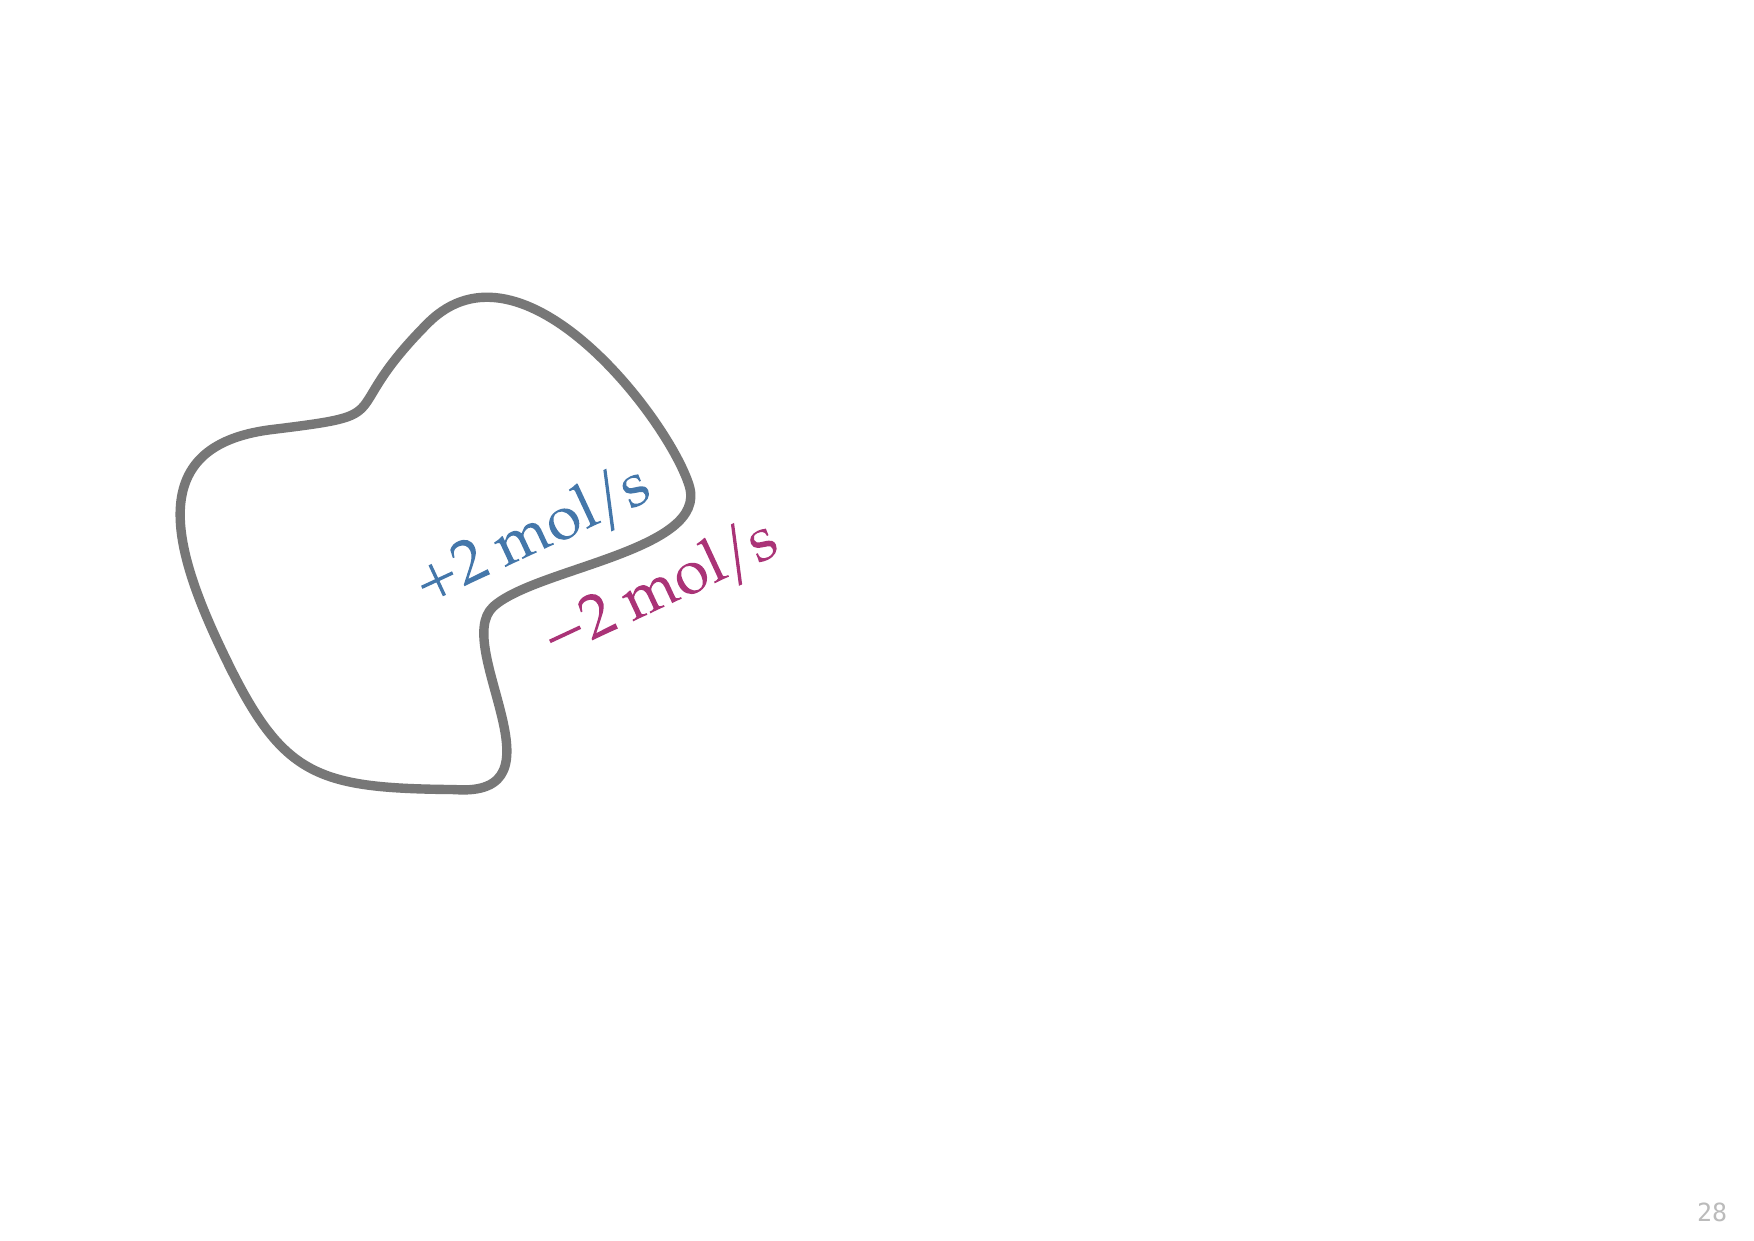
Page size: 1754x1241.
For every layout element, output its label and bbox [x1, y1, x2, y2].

text_box [676, 562, 708, 595]
text_box [622, 577, 682, 622]
text_box [549, 508, 580, 540]
text_box [568, 483, 602, 530]
text_box [549, 625, 582, 644]
text_box [450, 539, 491, 587]
text_box [603, 468, 615, 532]
text_box [578, 594, 618, 641]
text_box [622, 474, 649, 508]
text_box [421, 563, 454, 597]
text_box [730, 522, 743, 586]
text_box [750, 528, 777, 563]
text_box [494, 522, 554, 568]
text_box [696, 537, 729, 584]
